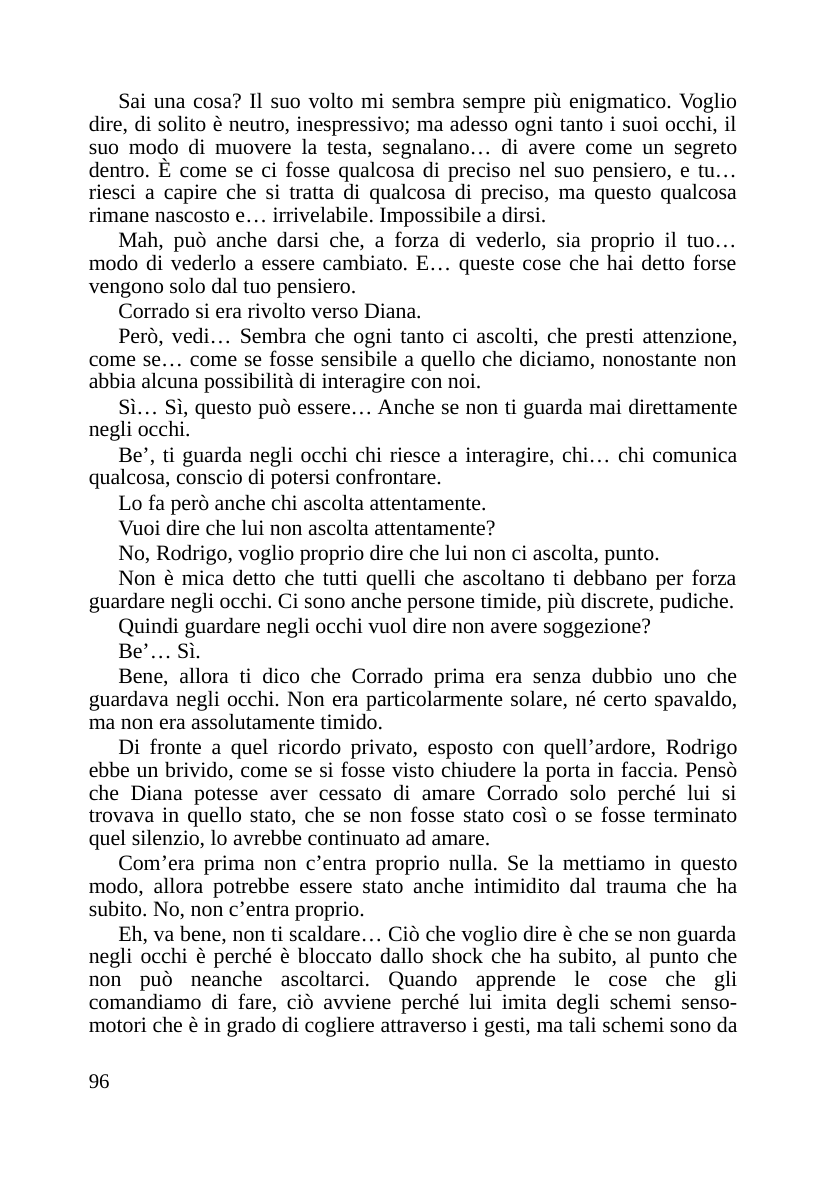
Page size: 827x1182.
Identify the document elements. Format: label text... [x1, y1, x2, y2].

text Bene, allora ti dico che Corrado prima era senza dubbio uno che guardava negli occhi. Non era particolarmente solare, né certo spavaldo, ma non era assolutamente timido. [88, 663, 738, 734]
text Mah, può anche darsi che, a forza di vederlo, sia proprio il tuo… modo di vederlo a essere cambiato. E… queste cose che hai detto forse vengono solo dal tuo pensiero. [88, 227, 738, 298]
text Corrado si era rivolto verso Diana. [88, 298, 738, 323]
text Vuoi dire che lui non ascolta attentamente? [88, 515, 738, 540]
text Eh, va bene, non ti scaldare… Ciò che voglio dire è che se non guarda negli occhi è perché è bloccato dallo shock che ha subito, al punto che non può neanche ascoltarci. Quando apprende le cose che gli comandiamo di fare, ciò avviene perché lui imita degli schemi senso-motori che è in grado di cogliere attraverso i gesti, ma tali schemi sono da [88, 921, 738, 1037]
text Però, vedi… Sembra che ogni tanto ci ascolti, che presti attenzione, come se… come se fosse sensibile a quello che diciamo, nonostante non abbia alcuna possibilità di interagire con noi. [88, 323, 738, 394]
text Lo fa però anche chi ascolta attentamente. [88, 489, 738, 515]
text Com’era prima non c’entra proprio nulla. Se la mettiamo in questo modo, allora potrebbe essere stato anche intimidito dal trauma che ha subito. No, non c’entra proprio. [88, 850, 738, 921]
text Sì… Sì, questo può essere… Anche se non ti guarda mai direttamente negli occhi. [88, 394, 738, 442]
text Di fronte a quel ricordo privato, esposto con quell’ardore, Rodrigo ebbe un brivido, come se si fosse visto chiudere la porta in faccia. Pensò che Diana potesse aver cessato di amare Corrado solo perché lui si trovava in quello stato, che se non fosse stato così o se fosse terminato quel silenzio, lo avrebbe continuato ad amare. [88, 734, 738, 850]
text Quindi guardare negli occhi vuol dire non avere soggezione? [88, 613, 738, 638]
text Be’… Sì. [88, 638, 738, 663]
text Non è mica detto che tutti quelli che ascoltano ti debbano per forza guardare negli occhi. Ci sono anche persone timide, più discrete, pudiche. [88, 565, 738, 613]
text Be’, ti guarda negli occhi chi riesce a interagire, chi… chi comunica qualcosa, conscio di potersi confrontare. [88, 442, 738, 489]
text No, Rodrigo, voglio proprio dire che lui non ci ascolta, punto. [88, 540, 738, 565]
text Sai una cosa? Il suo volto mi sembra sempre più enigmatico. Voglio dire, di solito è neutro, inespressivo; ma adesso ogni tanto i suoi occhi, il suo modo di muovere la testa, segnalano… di avere come un segreto dentro. È come se ci fosse qualcosa di preciso nel suo pensiero, e tu… riesci a capire che si tratta di qualcosa di preciso, ma questo qualcosa rimane nascosto e… irrivelabile. Impossibile a dirsi. [88, 88, 738, 227]
